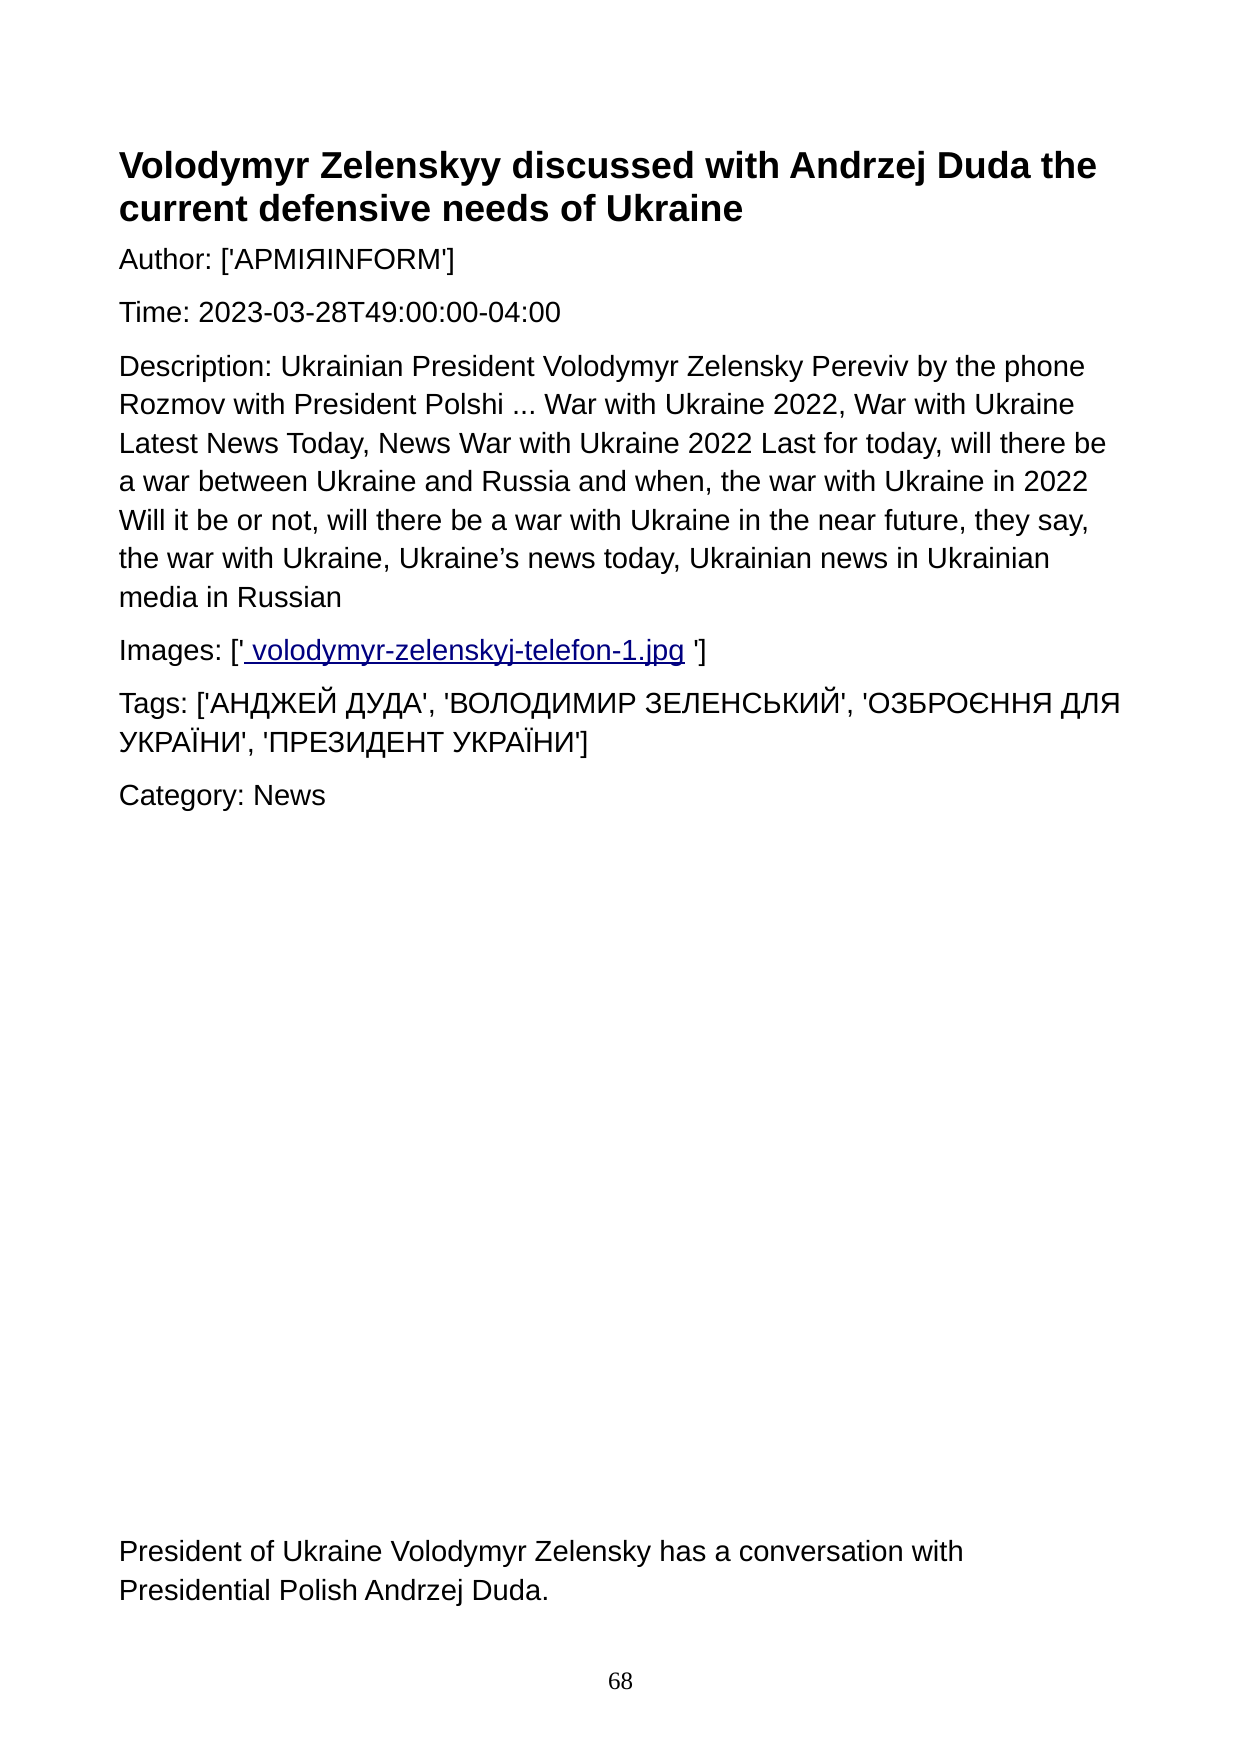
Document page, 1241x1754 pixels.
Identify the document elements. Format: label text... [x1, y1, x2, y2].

text Tags: ['АНДЖЕЙ ДУДА', 'ВОЛОДИМИР ЗЕЛЕНСЬКИЙ', 'ОЗБРОЄННЯ ДЛЯ УКРАЇНИ', 'ПРЕЗИДЕНТ УКРАЇНИ'] [118, 686, 1122, 758]
text Images: [' volodymyr-zelenskyj-telefon-1.jpg '] [118, 633, 1122, 666]
text Author: ['АРМІЯINFORM'] [118, 242, 1122, 276]
subtitle Volodymyr Zelenskyy discussed with Andrzej Duda the current defensive needs of Ukraine [118, 143, 1122, 230]
text Category: News [118, 778, 1122, 811]
text President of Ukraine Volodymyr Zelensky has a conversation with Presidential Polish Andrzej Duda. [118, 831, 1122, 1606]
text Description: Ukrainian President Volodymyr Zelensky Pereviv by the phone Rozmov with President Polshi ... War with Ukraine 2022, War with Ukraine Latest News Today, News War with Ukraine 2022 Last for today, will there be a war between Ukraine and Russia and when, the war with Ukraine in 2022 Will it be or not, will there be a war with Ukraine in the near future, they say, the war with Ukraine, Ukraine’s news today, Ukrainian news in Ukrainian media in Russian [118, 348, 1122, 613]
text Time: 2023-03-28T49:00:00-04:00 [118, 295, 1122, 329]
